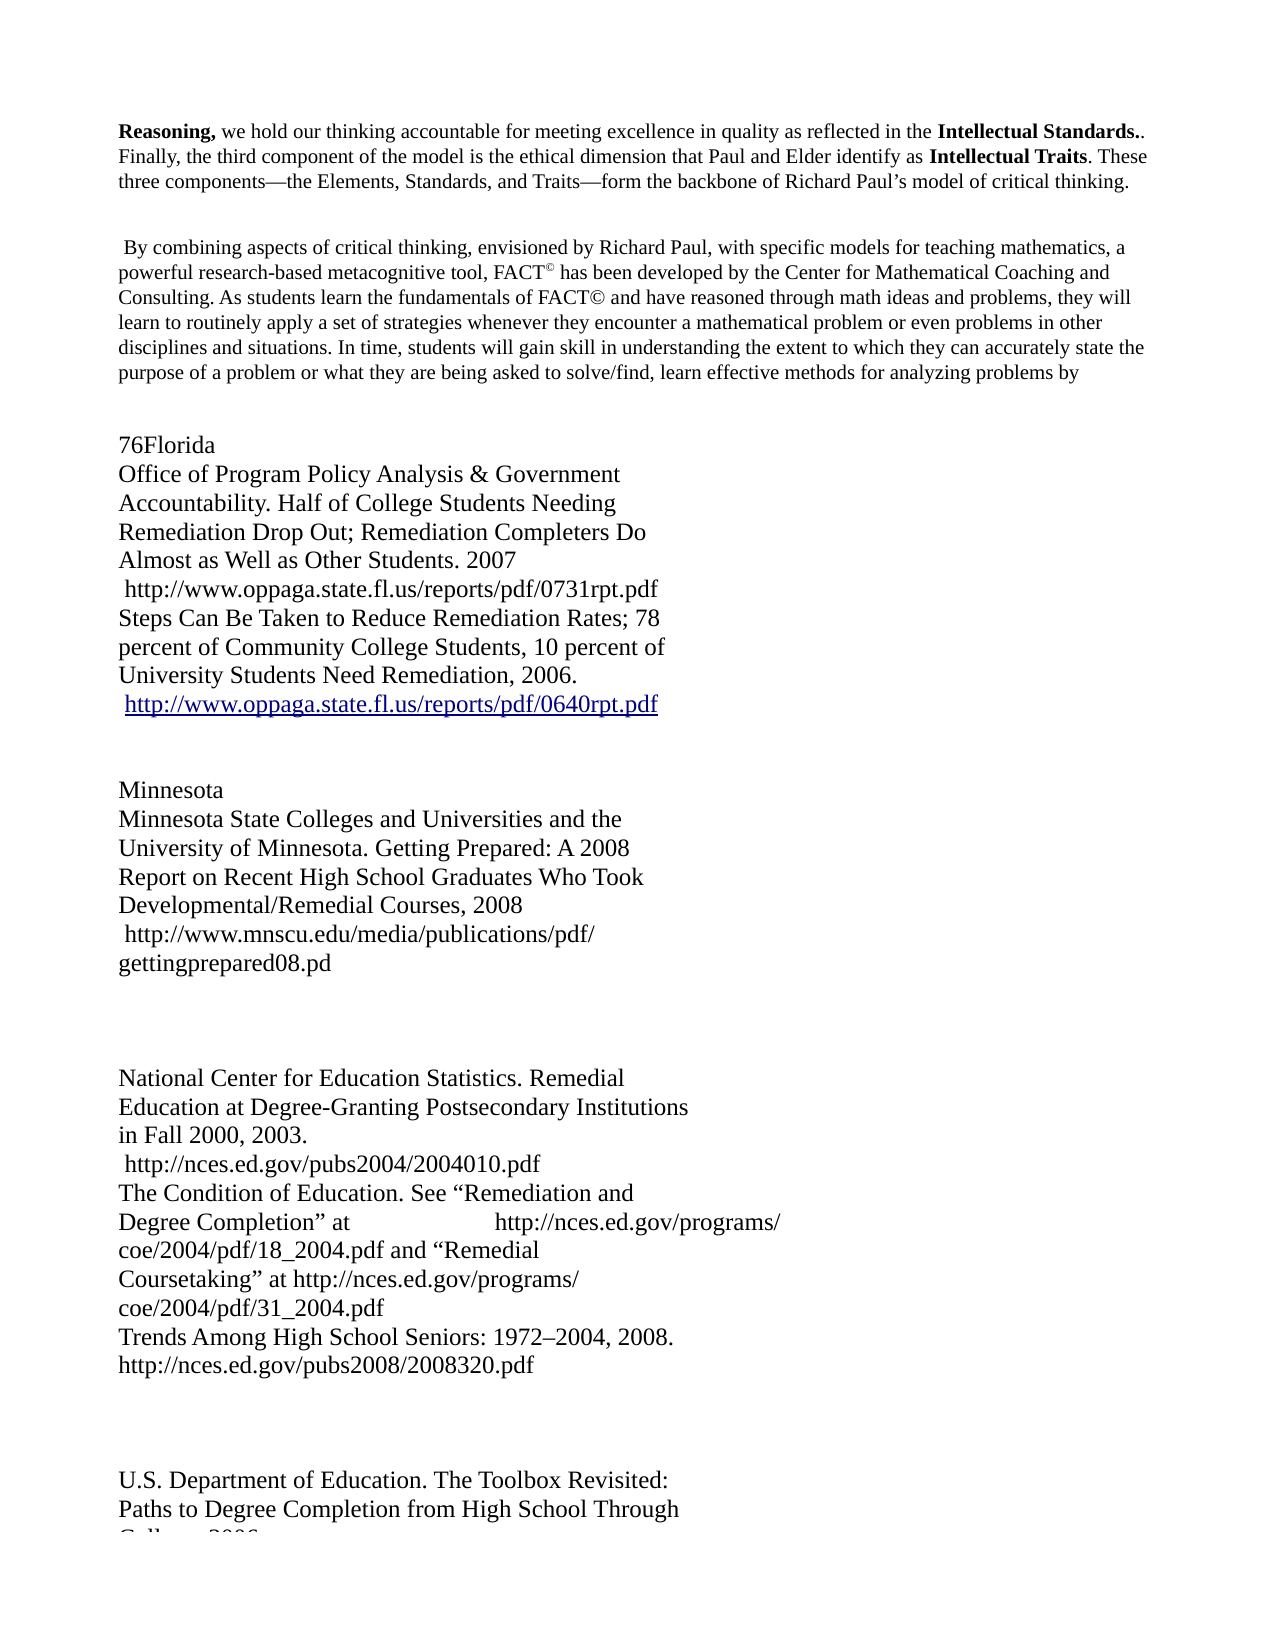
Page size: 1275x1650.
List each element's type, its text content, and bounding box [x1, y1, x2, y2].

text Reasoning, we hold our thinking accountable for meeting excellence in quality as reflected in the Intellectual Standards.. Finally, the third component of the model is the ethical dimension that Paul and Elder identify as Intellectual Traits. These three components—the Elements, Standards, and Traits—form the backbone of Richard Paul’s model of critical thinking. [118, 118, 1157, 193]
text By combining aspects of critical thinking, envisioned by Richard Paul, with specific models for teaching mathematics, a powerful research-based metacognitive tool, FACT© has been developed by the Center for Mathematical Coaching and Consulting. As students learn the fundamentals of FACT© and have reasoned through math ideas and problems, they will learn to routinely apply a set of strategies whenever they encounter a mathematical problem or even problems in other disciplines and situations. In time, students will gain skill in understanding the extent to which they can accurately state the purpose of a problem or what they are being asked to solve/find, learn effective methods for analyzing problems by [118, 234, 1157, 384]
